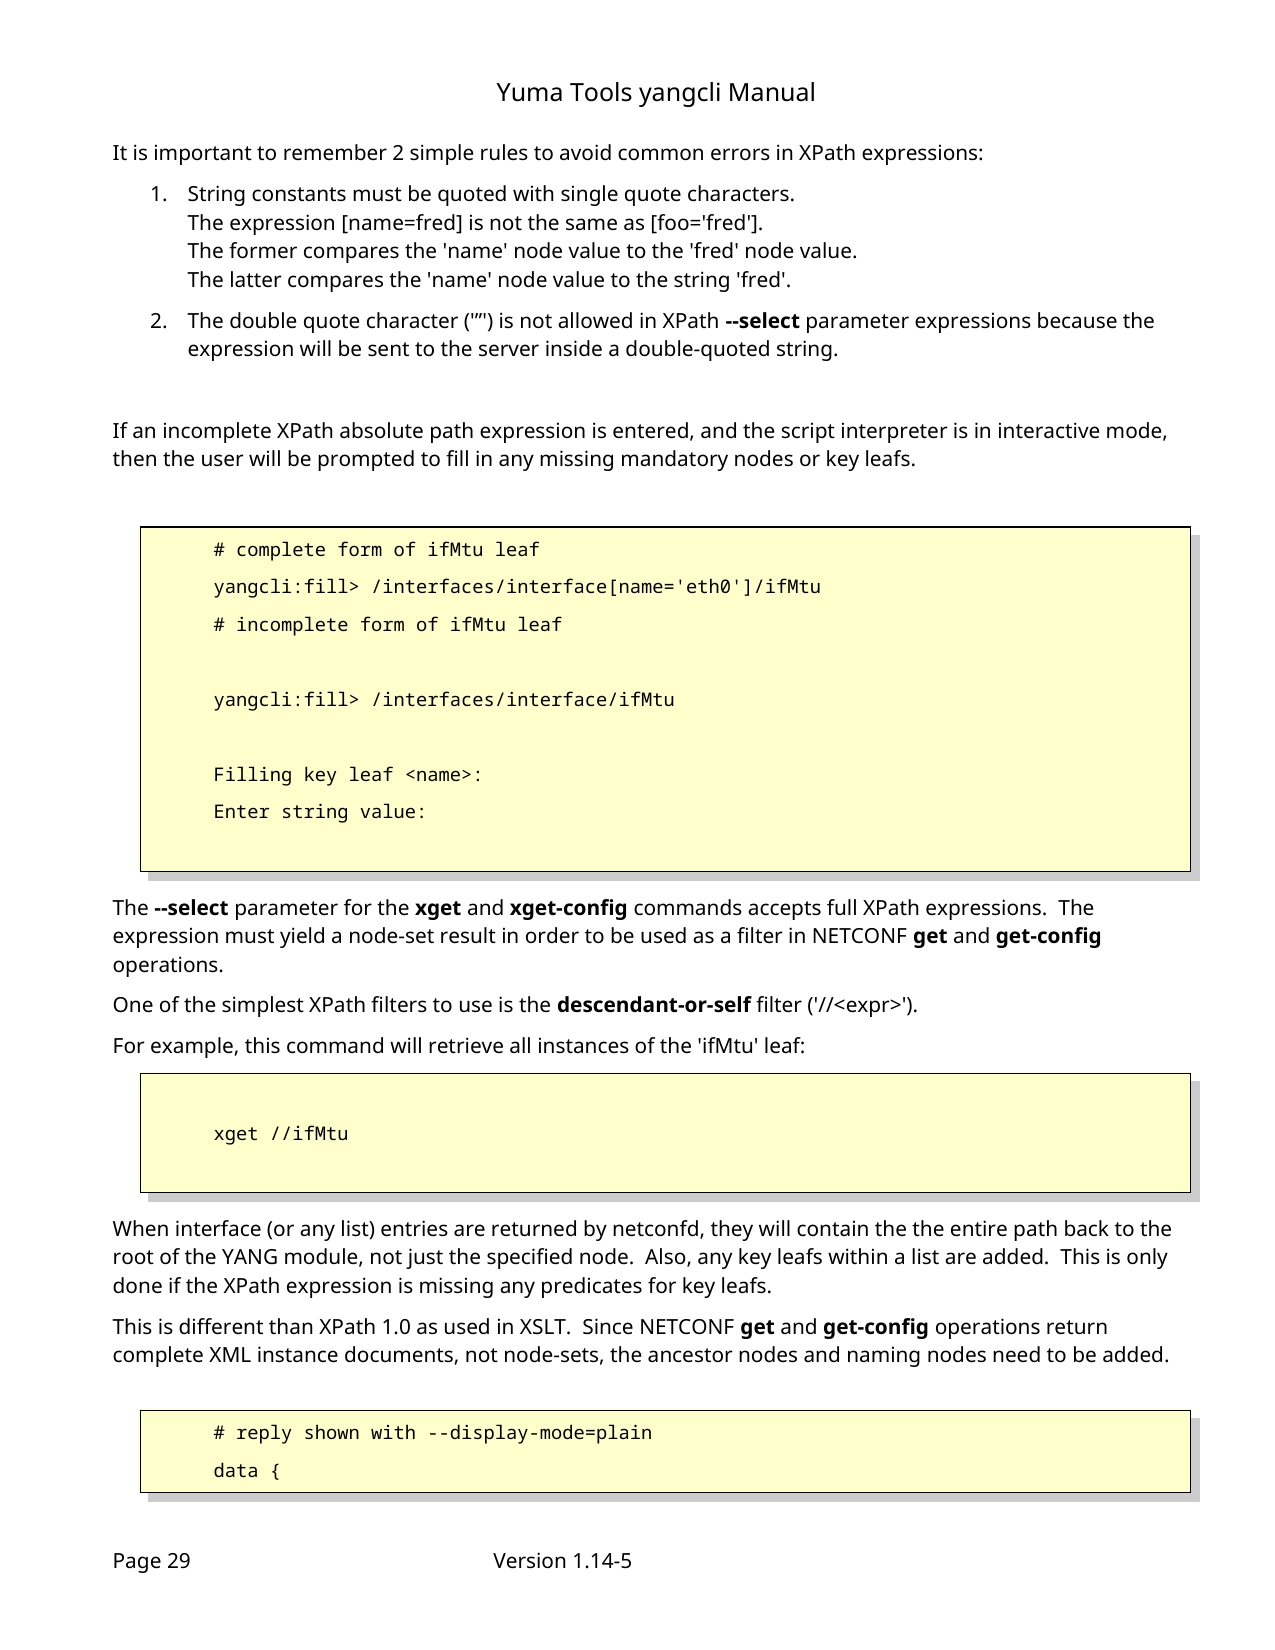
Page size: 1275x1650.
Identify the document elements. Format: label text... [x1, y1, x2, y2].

text It is important to remember 2 simple rules to avoid common errors in XPath expressions: [112, 138, 1200, 167]
text yangcli:fill> /interfaces/interface[name='eth0']/ifMtu [141, 564, 1190, 599]
text This is different than XPath 1.0 as used in XSLT. Since NETCONF get and get-config operations return complete XML instance documents, not node-sets, the ancestor nodes and naming nodes need to be added. [112, 1312, 1200, 1397]
text One of the simplest XPath filters to use is the descendant-or-self filter ('//<expr>'). [112, 991, 1200, 1019]
text When interface (or any list) entries are returned by netconfd, they will contain the the entire path back to the root of the YANG module, not just the specified node. Also, any key leafs within a list are added. This is only done if the XPath expression is missing any predicates for key leafs. [112, 1214, 1200, 1299]
list String constants must be quoted with single quote characters. The expression [name=fred] is not the same as [foo='fred']. The former compares the 'name' node value to the 'fred' node value. The latter compares the 'name' node value to the string 'fred'. [150, 179, 1200, 293]
text For example, this command will retrieve all instances of the 'ifMtu' leaf: [112, 1032, 1200, 1060]
text # complete form of ifMtu leaf [141, 528, 1190, 562]
text data { [141, 1447, 1190, 1492]
text The --select parameter for the xget and xget-config commands accepts full XPath expressions. The expression must yield a node-set result in order to be used as a filter in NETCONF get and get-config operations. [112, 893, 1200, 978]
text Enter string value: [141, 789, 1190, 824]
list The double quote character ('”') is not allowed in XPath --select parameter expressions because the expression will be sent to the server inside a double-quoted string. [150, 306, 1200, 363]
text yangcli:fill> /interfaces/interface/ifMtu [141, 676, 1190, 712]
text # incomplete form of ifMtu leaf [141, 601, 1190, 637]
text xget //ifMtu [141, 1110, 1190, 1146]
text Filling key leaf <name>: [141, 751, 1190, 787]
text If an incomplete XPath absolute path expression is entered, and the script interpreter is in interactive mode, then the user will be prompted to fill in any missing mandatory nodes or key leafs. [112, 416, 1200, 473]
text # reply shown with --display-mode=plain [141, 1411, 1190, 1445]
